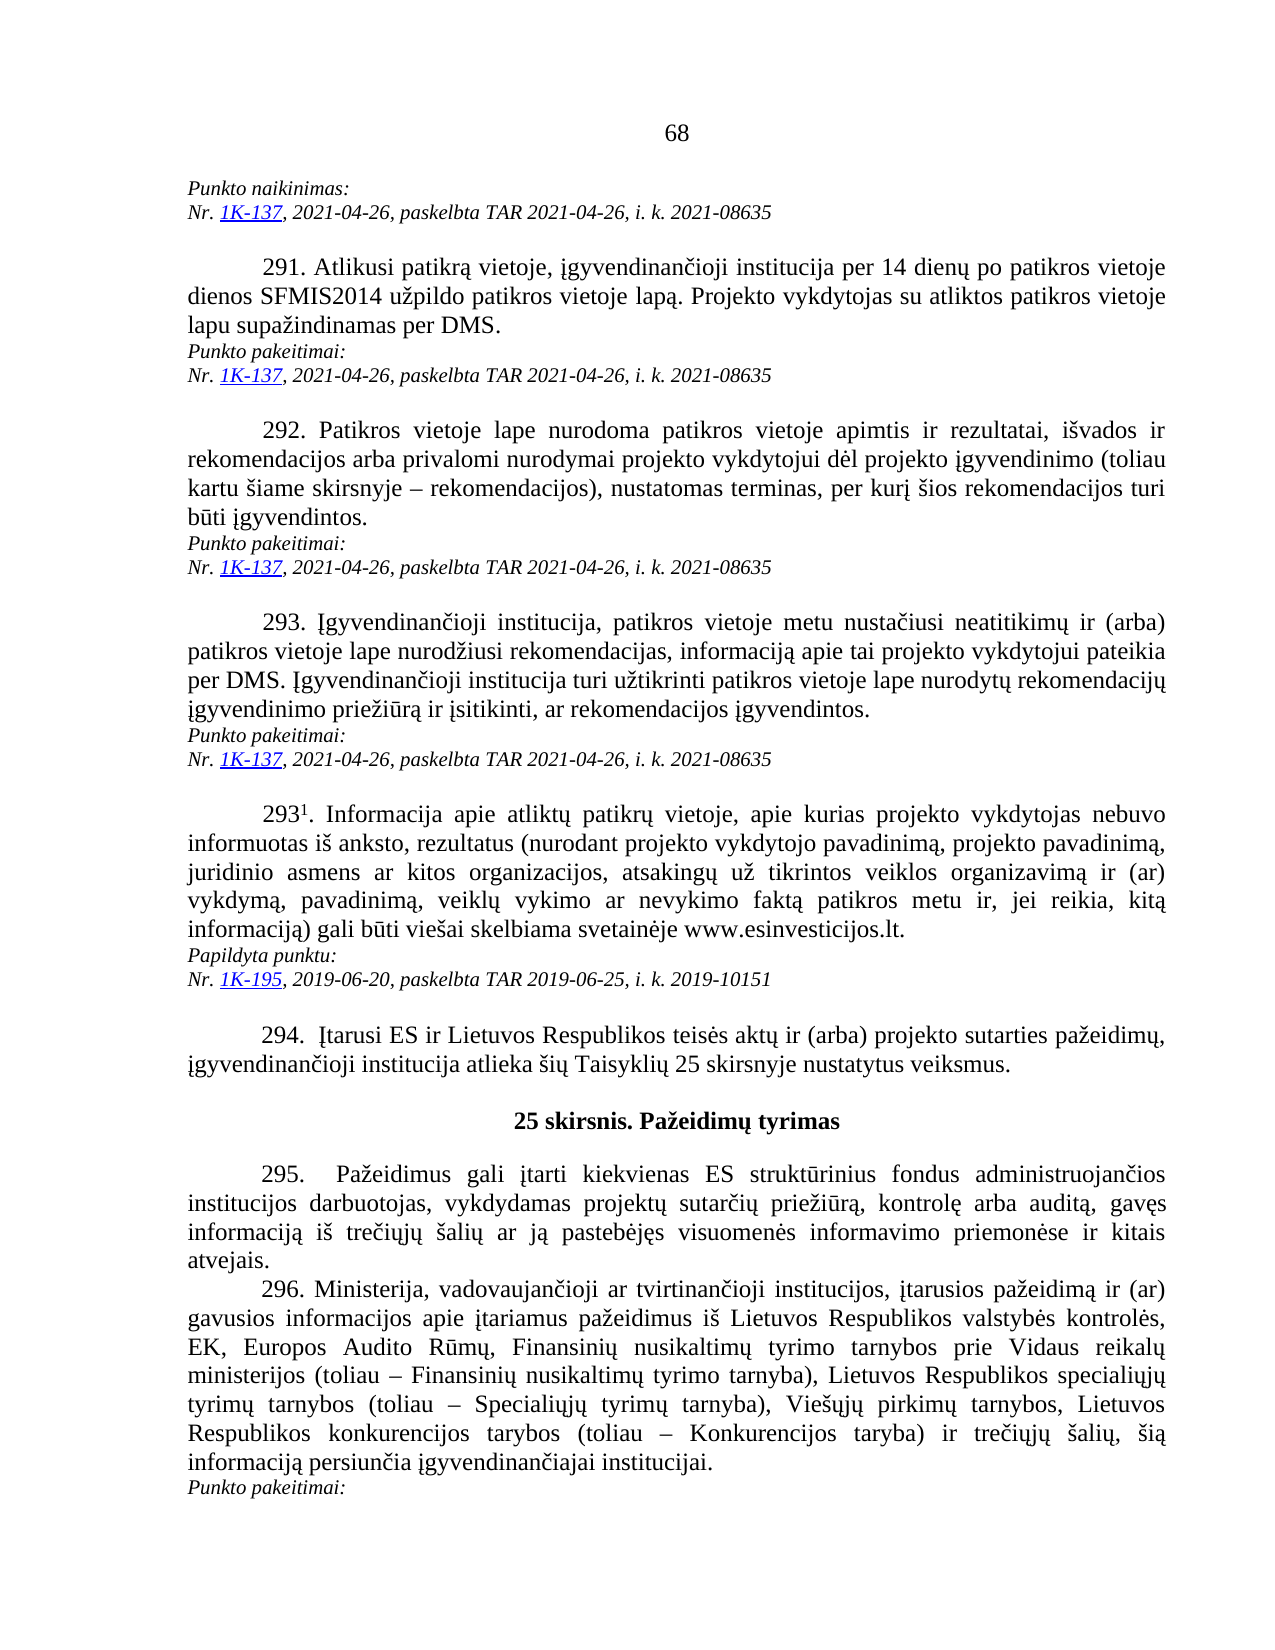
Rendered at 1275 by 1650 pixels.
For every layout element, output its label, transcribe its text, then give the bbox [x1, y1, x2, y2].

text Nr. 1K-137, 2021-04-26, paskelbta TAR 2021-04-26, i. k. 2021-08635 [187, 363, 1167, 387]
text Nr. 1K-137, 2021-04-26, paskelbta TAR 2021-04-26, i. k. 2021-08635 [187, 747, 1167, 771]
text Nr. 1K-137, 2021-04-26, paskelbta TAR 2021-04-26, i. k. 2021-08635 [187, 200, 1167, 224]
text Punkto naikinimas: [187, 176, 1167, 200]
text 295. Pažeidimus gali įtarti kiekvienas ES struktūrinius fondus administruojančios institucijos darbuotojas, vykdydamas projektų sutarčių priežiūrą, kontrolę arba auditą, gavęs informaciją iš trečiųjų šalių ar ją pastebėjęs visuomenės informavimo priemonėse ir kitais atvejais. [187, 1159, 1167, 1274]
text 291. Atlikusi patikrą vietoje, įgyvendinančioji institucija per 14 dienų po patikros vietoje dienos SFMIS2014 užpildo patikros vietoje lapą. Projekto vykdytojas su atliktos patikros vietoje lapu supažindinamas per DMS. [187, 252, 1167, 339]
text Punkto pakeitimai: [187, 339, 1167, 363]
subtitle 25 skirsnis. Pažeidimų tyrimas [246, 1106, 1107, 1135]
text 292. Patikros vietoje lape nurodoma patikros vietoje apimtis ir rezultatai, išvados ir rekomendacijos arba privalomi nurodymai projekto vykdytojui dėl projekto įgyvendinimo (toliau kartu šiame skirsnyje – rekomendacijos), nustatomas terminas, per kurį šios rekomendacijos turi būti įgyvendintos. [187, 416, 1167, 531]
text 293. Įgyvendinančioji institucija, patikros vietoje metu nustačiusi neatitikimų ir (arba) patikros vietoje lape nurodžiusi rekomendacijas, informaciją apie tai projekto vykdytojui pateikia per DMS. Įgyvendinančioji institucija turi užtikrinti patikros vietoje lape nurodytų rekomendacijų įgyvendinimo priežiūrą ir įsitikinti, ar rekomendacijos įgyvendintos. [187, 607, 1167, 722]
text Nr. 1K-137, 2021-04-26, paskelbta TAR 2021-04-26, i. k. 2021-08635 [187, 555, 1167, 579]
text Nr. 1K-195, 2019-06-20, paskelbta TAR 2019-06-25, i. k. 2019-10151 [187, 967, 1167, 991]
text Punkto pakeitimai: [187, 1475, 1167, 1499]
text 296. Ministerija, vadovaujančioji ar tvirtinančioji institucijos, įtarusios pažeidimą ir (ar) gavusios informacijos apie įtariamus pažeidimus iš Lietuvos Respublikos valstybės kontrolės, EK, Europos Audito Rūmų, Finansinių nusikaltimų tyrimo tarnybos prie Vidaus reikalų ministerijos (toliau – Finansinių nusikaltimų tyrimo tarnyba), Lietuvos Respublikos specialiųjų tyrimų tarnybos (toliau – Specialiųjų tyrimų tarnyba), Viešųjų pirkimų tarnybos, Lietuvos Respublikos konkurencijos tarybos (toliau – Konkurencijos taryba) ir trečiųjų šalių, šią informaciją persiunčia įgyvendinančiajai institucijai. [187, 1274, 1167, 1475]
text 294. Įtarusi ES ir Lietuvos Respublikos teisės aktų ir (arba) projekto sutarties pažeidimų, įgyvendinančioji institucija atlieka šių Taisyklių 25 skirsnyje nustatytus veiksmus. [187, 1020, 1167, 1077]
text Punkto pakeitimai: [187, 722, 1167, 747]
text Papildyta punktu: [187, 943, 1167, 967]
text 2931. Informacija apie atliktų patikrų vietoje, apie kurias projekto vykdytojas nebuvo informuotas iš anksto, rezultatus (nurodant projekto vykdytojo pavadinimą, projekto pavadinimą, juridinio asmens ar kitos organizacijos, atsakingų už tikrintos veiklos organizavimą ir (ar) vykdymą, pavadinimą, veiklų vykimo ar nevykimo faktą patikros metu ir, jei reikia, kitą informaciją) gali būti viešai skelbiama svetainėje www.esinvesticijos.lt. [187, 799, 1167, 943]
text Punkto pakeitimai: [187, 531, 1167, 555]
